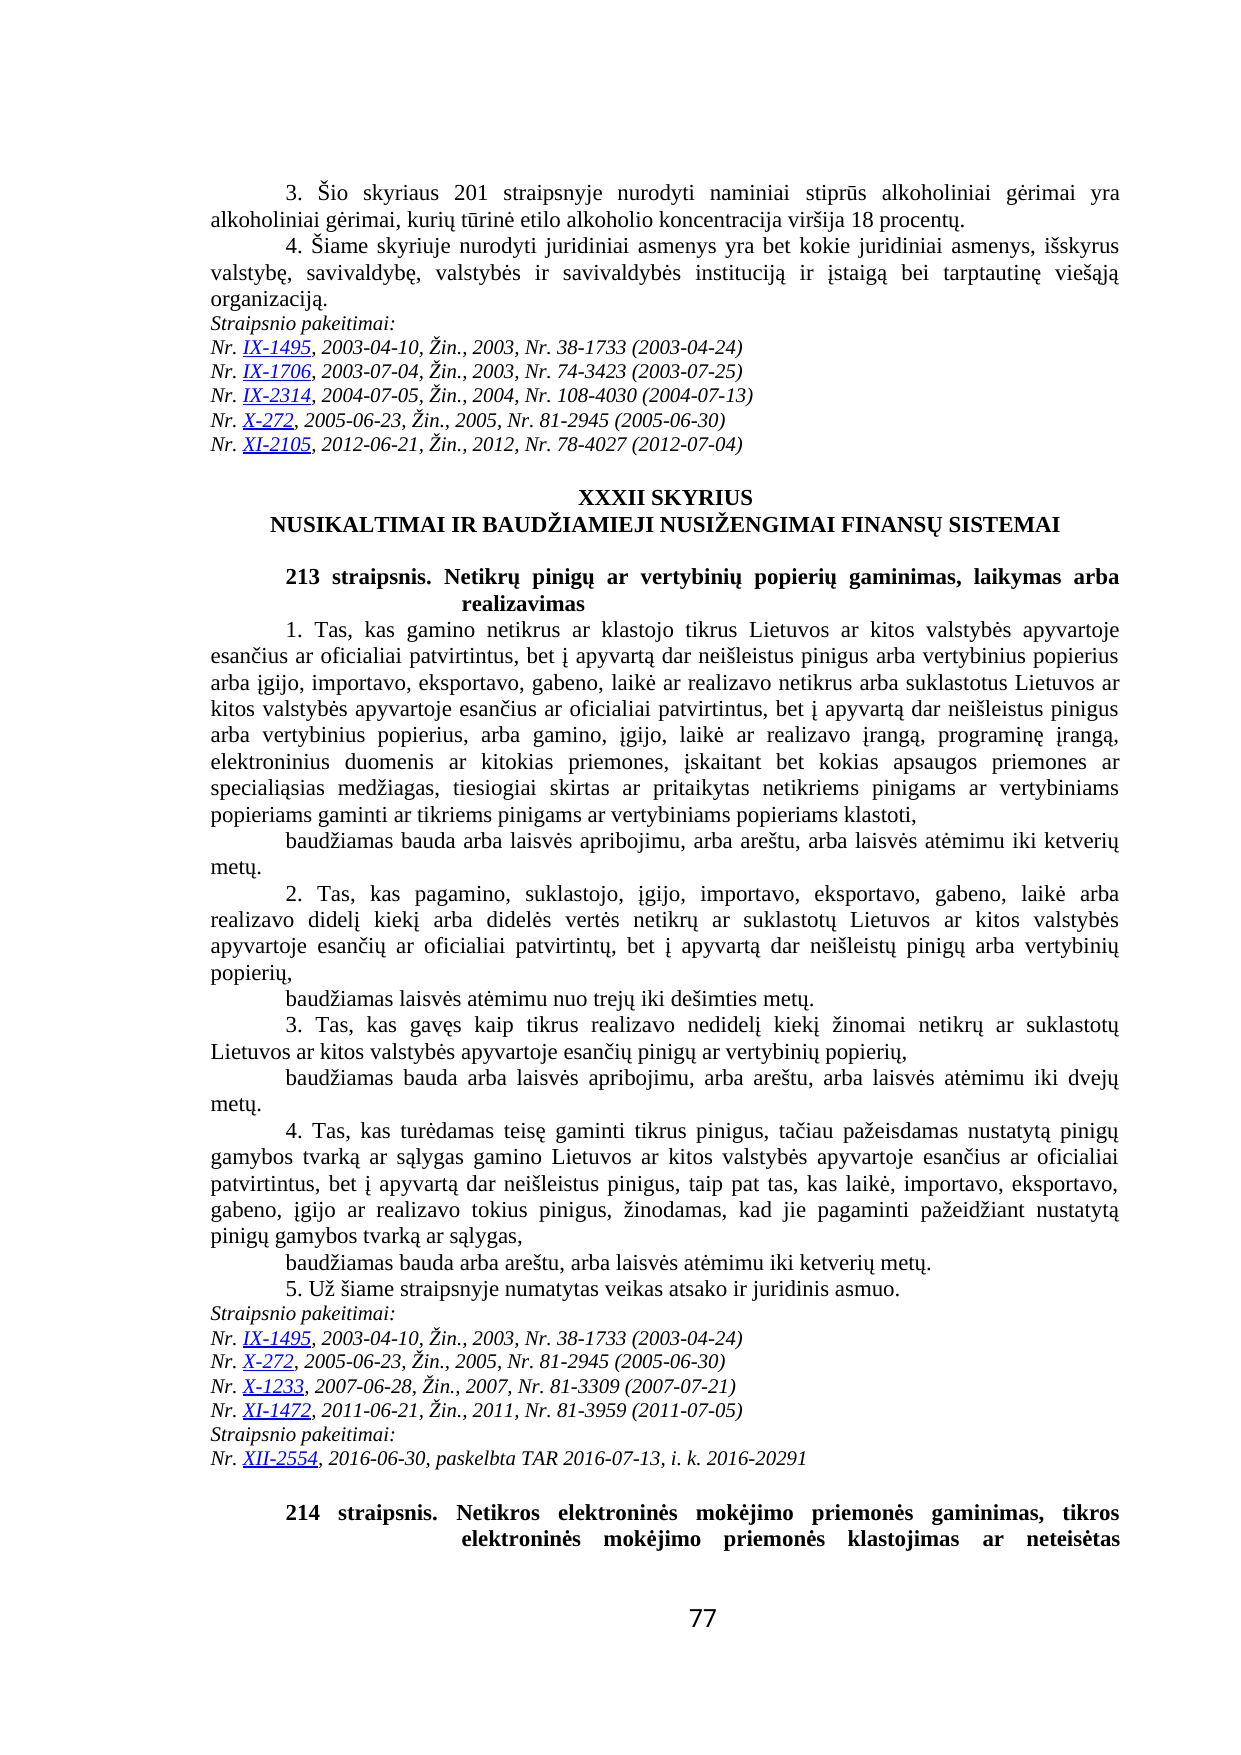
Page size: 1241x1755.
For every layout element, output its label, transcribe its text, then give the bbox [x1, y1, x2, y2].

text baudžiamas bauda arba laisvės apribojimu, arba areštu, arba laisvės atėmimu iki dvejų metų. [210, 1064, 1120, 1117]
text Straipsnio pakeitimai: [210, 1422, 1120, 1446]
text Straipsnio pakeitimai: [210, 1301, 1120, 1325]
text 1. Tas, kas gamino netikrus ar klastojo tikrus Lietuvos ar kitos valstybės apyvartoje esančius ar oficialiai patvirtintus, bet į apyvartą dar neišleistus pinigus arba vertybinius popierius arba įgijo, importavo, eksportavo, gabeno, laikė ar realizavo netikrus arba suklastotus Lietuvos ar kitos valstybės apyvartoje esančius ar oficialiai patvirtintus, bet į apyvartą dar neišleistus pinigus arba vertybinius popierius, arba gamino, įgijo, laikė ar realizavo įrangą, programinę įrangą, elektroninius duomenis ar kitokias priemones, įskaitant bet kokias apsaugos priemones ar specialiąsias medžiagas, tiesiogiai skirtas ar pritaikytas netikriems pinigams ar vertybiniams popieriams gaminti ar tikriems pinigams ar vertybiniams popieriams klastoti, [210, 616, 1120, 827]
text baudžiamas laisvės atėmimu nuo trejų iki dešimties metų. [210, 985, 1120, 1011]
text Nr. IX-1495, 2003-04-10, Žin., 2003, Nr. 38-1733 (2003-04-24) [210, 335, 1120, 359]
text Nr. X-272, 2005-06-23, Žin., 2005, Nr. 81-2945 (2005-06-30) [210, 1349, 1120, 1373]
text Nr. IX-1495, 2003-04-10, Žin., 2003, Nr. 38-1733 (2003-04-24) [210, 1325, 1120, 1349]
text NUSIKALTIMAI IR BAUDŽIAMIEJI NUSIŽENGIMAI FINANSŲ SISTEMAI [210, 511, 1120, 537]
text Nr. X-272, 2005-06-23, Žin., 2005, Nr. 81-2945 (2005-06-30) [210, 407, 1120, 432]
text 4. Šiame skyriuje nurodyti juridiniai asmenys yra bet kokie juridiniai asmenys, išskyrus valstybę, savivaldybę, valstybės ir savivaldybės instituciją ir įstaigą bei tarptautinę viešąją organizaciją. [210, 232, 1120, 311]
text baudžiamas bauda arba areštu, arba laisvės atėmimu iki ketverių metų. [210, 1249, 1120, 1275]
text 5. Už šiame straipsnyje numatytas veikas atsako ir juridinis asmuo. [210, 1275, 1120, 1301]
text Nr. X-1233, 2007-06-28, Žin., 2007, Nr. 81-3309 (2007-07-21) [210, 1373, 1120, 1398]
text Nr. XI-1472, 2011-06-21, Žin., 2011, Nr. 81-3959 (2011-07-05) [210, 1398, 1120, 1422]
text baudžiamas bauda arba laisvės apribojimu, arba areštu, arba laisvės atėmimu iki ketverių metų. [210, 827, 1120, 880]
text Straipsnio pakeitimai: [210, 311, 1120, 335]
text Nr. IX-1706, 2003-07-04, Žin., 2003, Nr. 74-3423 (2003-07-25) [210, 359, 1120, 383]
text 213 straipsnis. Netikrų pinigų ar vertybinių popierių gaminimas, laikymas arba realizavimas [285, 563, 1120, 616]
text Nr. XI-2105, 2012-06-21, Žin., 2012, Nr. 78-4027 (2012-07-04) [210, 432, 1120, 456]
text 214 straipsnis. Netikros elektroninės mokėjimo priemonės gaminimas, tikros elektroninės mokėjimo priemonės klastojimas ar neteisėtas [285, 1498, 1120, 1551]
text 2. Tas, kas pagamino, suklastojo, įgijo, importavo, eksportavo, gabeno, laikė arba realizavo didelį kiekį arba didelės vertės netikrų ar suklastotų Lietuvos ar kitos valstybės apyvartoje esančių ar oficialiai patvirtintų, bet į apyvartą dar neišleistų pinigų arba vertybinių popierių, [210, 880, 1120, 985]
text XXXII SKYRIUS [210, 484, 1120, 511]
text 3. Tas, kas gavęs kaip tikrus realizavo nedidelį kiekį žinomai netikrų ar suklastotų Lietuvos ar kitos valstybės apyvartoje esančių pinigų ar vertybinių popierių, [210, 1011, 1120, 1064]
text Nr. XII-2554, 2016-06-30, paskelbta TAR 2016-07-13, i. k. 2016-20291 [210, 1446, 1120, 1470]
text 4. Tas, kas turėdamas teisę gaminti tikrus pinigus, tačiau pažeisdamas nustatytą pinigų gamybos tvarką ar sąlygas gamino Lietuvos ar kitos valstybės apyvartoje esančius ar oficialiai patvirtintus, bet į apyvartą dar neišleistus pinigus, taip pat tas, kas laikė, importavo, eksportavo, gabeno, įgijo ar realizavo tokius pinigus, žinodamas, kad jie pagaminti pažeidžiant nustatytą pinigų gamybos tvarką ar sąlygas, [210, 1117, 1120, 1249]
text 3. Šio skyriaus 201 straipsnyje nurodyti naminiai stiprūs alkoholiniai gėrimai yra alkoholiniai gėrimai, kurių tūrinė etilo alkoholio koncentracija viršija 18 procentų. [210, 179, 1120, 232]
text Nr. IX-2314, 2004-07-05, Žin., 2004, Nr. 108-4030 (2004-07-13) [210, 383, 1120, 407]
